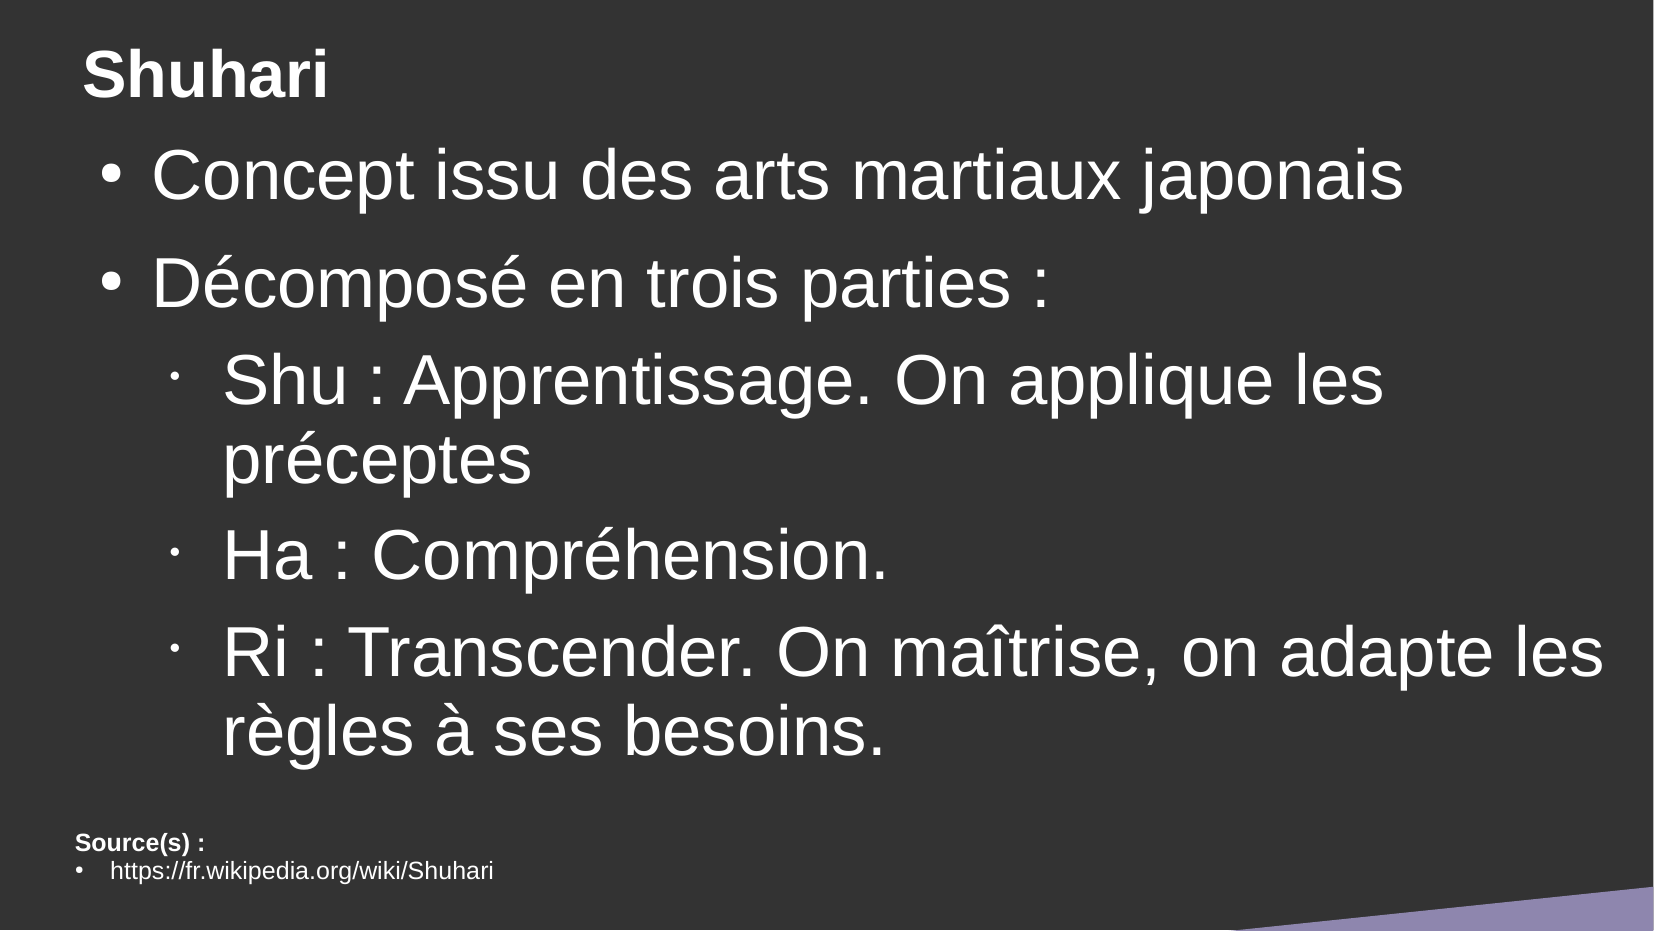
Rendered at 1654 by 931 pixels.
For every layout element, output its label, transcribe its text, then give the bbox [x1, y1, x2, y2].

text_box Source(s) : https://fr.wikipedia.org/wiki/Shuhari [59, 821, 1546, 920]
list Concept issu des arts martiaux japonais Décomposé en trois parties : Shu : Apprentissage. On applique les préceptes Ha : Compréhension. Ri : Transcender. On maîtrise, on adapte les règles à ses besoins. [80, 135, 1620, 777]
title Shuhari [82, 37, 1571, 122]
text_box [1228, 886, 1654, 931]
